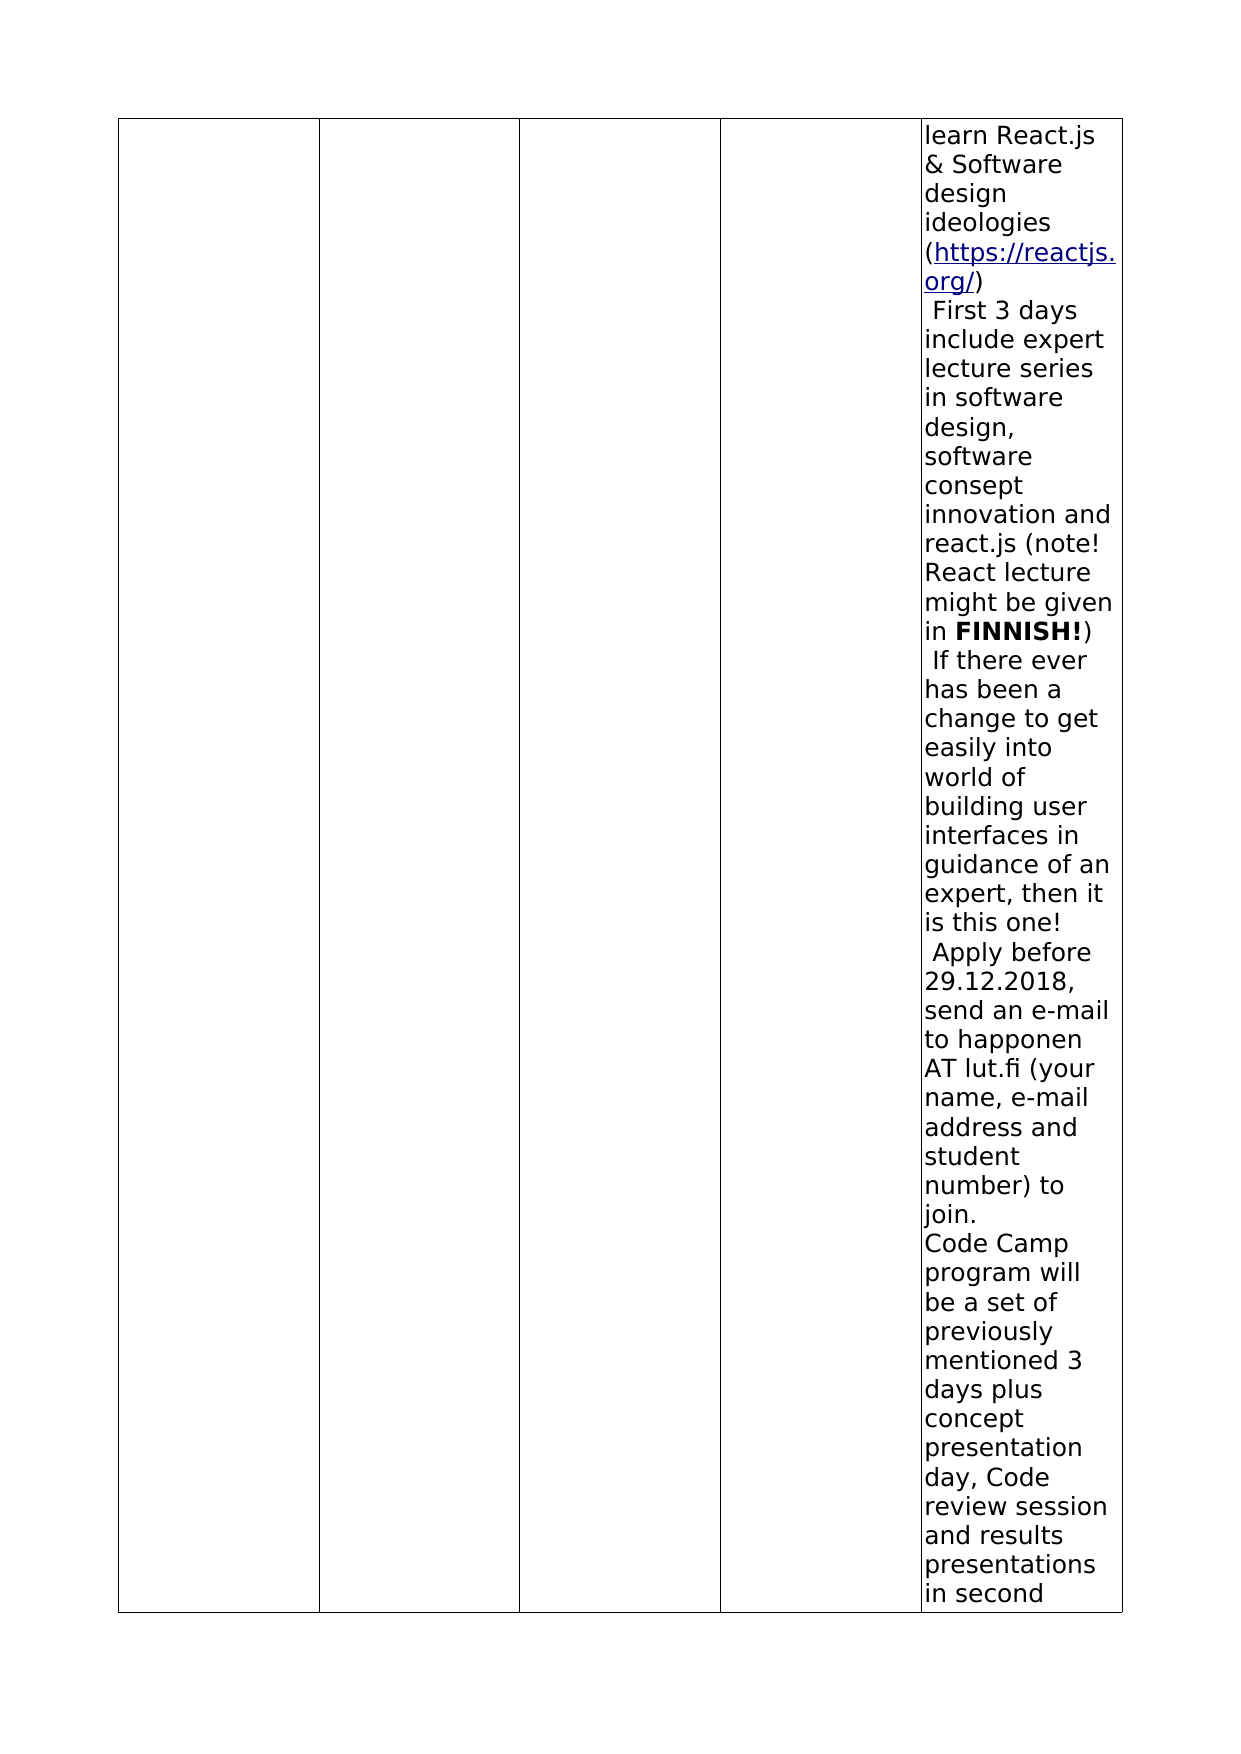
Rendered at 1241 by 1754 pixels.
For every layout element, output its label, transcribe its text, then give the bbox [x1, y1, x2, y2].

table_cell learn React.js & Software design ideologies (https://reactjs.org/) First 3 days include expert lecture series in software design, software consept innovation and react.js (note! React lecture might be given in FINNISH!) If there ever has been a change to get easily into world of building user interfaces in guidance of an expert, then it is this one! Apply before 29.12.2018, send an e-mail to happonen AT lut.fi (your name, e-mail address and student number) to join. Code Camp program will be a set of previously mentioned 3 days plus concept presentation day, Code review session and results presentations in second [922, 119, 1122, 1612]
table_cell [119, 119, 319, 1612]
table_cell [721, 119, 921, 1612]
table_cell [320, 119, 519, 1612]
table_cell [520, 119, 720, 1612]
